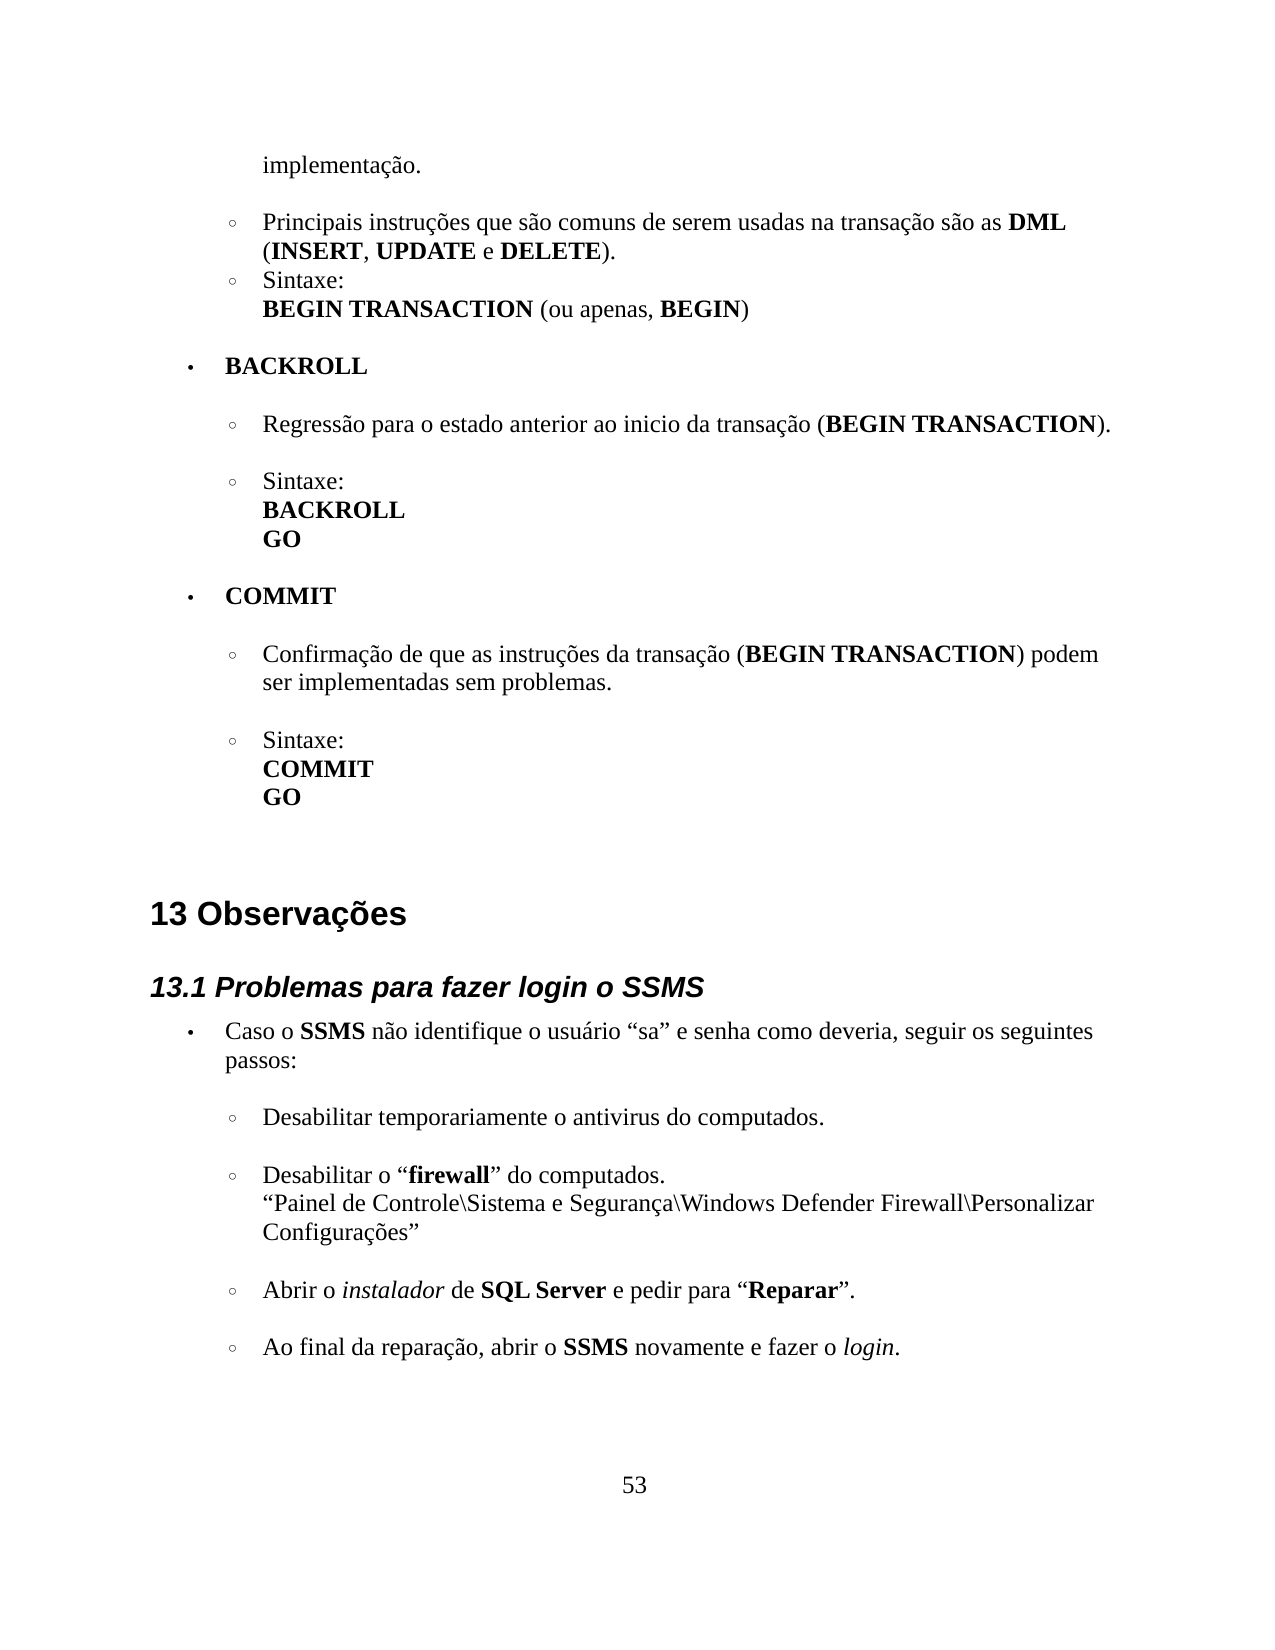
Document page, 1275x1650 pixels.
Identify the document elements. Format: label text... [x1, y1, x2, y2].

list Confirmação de que as instruções da transação (BEGIN TRANSACTION) podem ser implementadas sem problemas. [225, 639, 1125, 725]
list BACKROLL [187, 351, 1125, 409]
list Principais instruções que são comuns de serem usadas na transação são as DML (INSERT, UPDATE e DELETE). [225, 207, 1125, 265]
subtitle 13 Observações [150, 894, 1125, 932]
list COMMIT [187, 581, 1125, 639]
list Desabilitar o “firewall” do computados. “Painel de Controle\Sistema e Segurança\Windows Defender Firewall\Personalizar Configurações” [225, 1160, 1125, 1275]
list Sintaxe: COMMIT GO [225, 725, 1125, 840]
list Desabilitar temporariamente o antivirus do computados. [225, 1102, 1125, 1160]
list Ao final da reparação, abrir o SSMS novamente e fazer o login. [225, 1332, 1125, 1390]
list Sintaxe: BACKROLL GO [225, 466, 1125, 581]
list Abrir o instalador de SQL Server e pedir para “Reparar”. [225, 1275, 1125, 1332]
list implementação. [225, 150, 1125, 207]
list Sintaxe: BEGIN TRANSACTION (ou apenas, BEGIN) [225, 265, 1125, 351]
list Caso o SSMS não identifique o usuário “sa” e senha como deveria, seguir os seguintes passos: [187, 1016, 1125, 1102]
subtitle 13.1 Problemas para fazer login o SSMS [150, 970, 1125, 1003]
list Regressão para o estado anterior ao inicio da transação (BEGIN TRANSACTION). [225, 409, 1125, 466]
